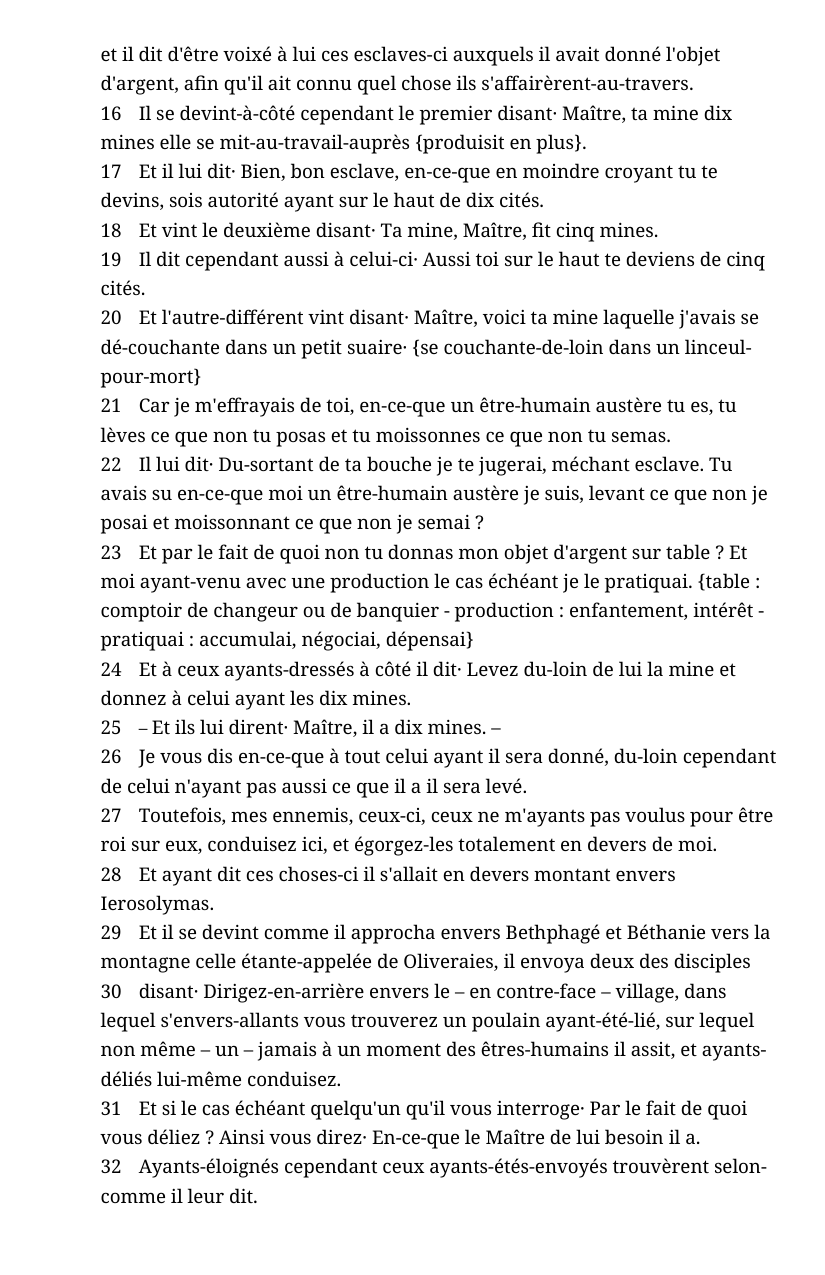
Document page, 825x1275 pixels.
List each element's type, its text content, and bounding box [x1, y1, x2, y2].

text et il dit d'être voixé à lui ces esclaves-ci auxquels il avait donné l'objet d'argent, afin qu'il ait connu quel chose ils s'affairèrent-au-travers. 16 Il se devint-à-côté cependant le premier disant· Maître, ta mine dix mines elle se mit-au-travail-auprès {produisit en plus}. 17 Et il lui dit· Bien, bon esclave, en-ce-que en moindre croyant tu te devins, sois autorité ayant sur le haut de dix cités. 18 Et vint le deuxième disant· Ta mine, Maître, fit cinq mines. 19 Il dit cependant aussi à celui-ci· Aussi toi sur le haut te deviens de cinq cités. 20 Et l'autre-différent vint disant· Maître, voici ta mine laquelle j'avais se dé-couchante dans un petit suaire· {se couchante-de-loin dans un linceul-pour-mort} 21 Car je m'effrayais de toi, en-ce-que un être-humain austère tu es, tu lèves ce que non tu posas et tu moissonnes ce que non tu semas. 22 Il lui dit· Du-sortant de ta bouche je te jugerai, méchant esclave. Tu avais su en-ce-que moi un être-humain austère je suis, levant ce que non je posai et moissonnant ce que non je semai ? 23 Et par le fait de quoi non tu donnas mon objet d'argent sur table ? Et moi ayant-venu avec une production le cas échéant je le pratiquai. {table : comptoir de changeur ou de banquier - production : enfantement, intérêt - pratiquai : accumulai, négociai, dépensai} 24 Et à ceux ayants-dressés à côté il dit· Levez du-loin de lui la mine et donnez à celui ayant les dix mines. 25 – Et ils lui dirent· Maître, il a dix mines. – 26 Je vous dis en-ce-que à tout celui ayant il sera donné, du-loin cependant de celui n'ayant pas aussi ce que il a il sera levé. 27 Toutefois, mes ennemis, ceux-ci, ceux ne m'ayants pas voulus pour être roi sur eux, conduisez ici, et égorgez-les totalement en devers de moi. 28 Et ayant dit ces choses-ci il s'allait en devers montant envers Ierosolymas. 29 Et il se devint comme il approcha envers Bethphagé et Béthanie vers la montagne celle étante-appelée de Oliveraies, il envoya deux des disciples 30 disant· Dirigez-en-arrière envers le – en contre-face – village, dans lequel s'envers-allants vous trouverez un poulain ayant-été-lié, sur lequel non même – un – jamais à un moment des êtres-humains il assit, et ayants-déliés lui-même conduisez. 31 Et si le cas échéant quelqu'un qu'il vous interroge· Par le fait de quoi vous déliez ? Ainsi vous direz· En-ce-que le Maître de lui besoin il a. 32 Ayants-éloignés cependant ceux ayants-étés-envoyés trouvèrent selon-comme il leur dit. [100, 41, 784, 1208]
